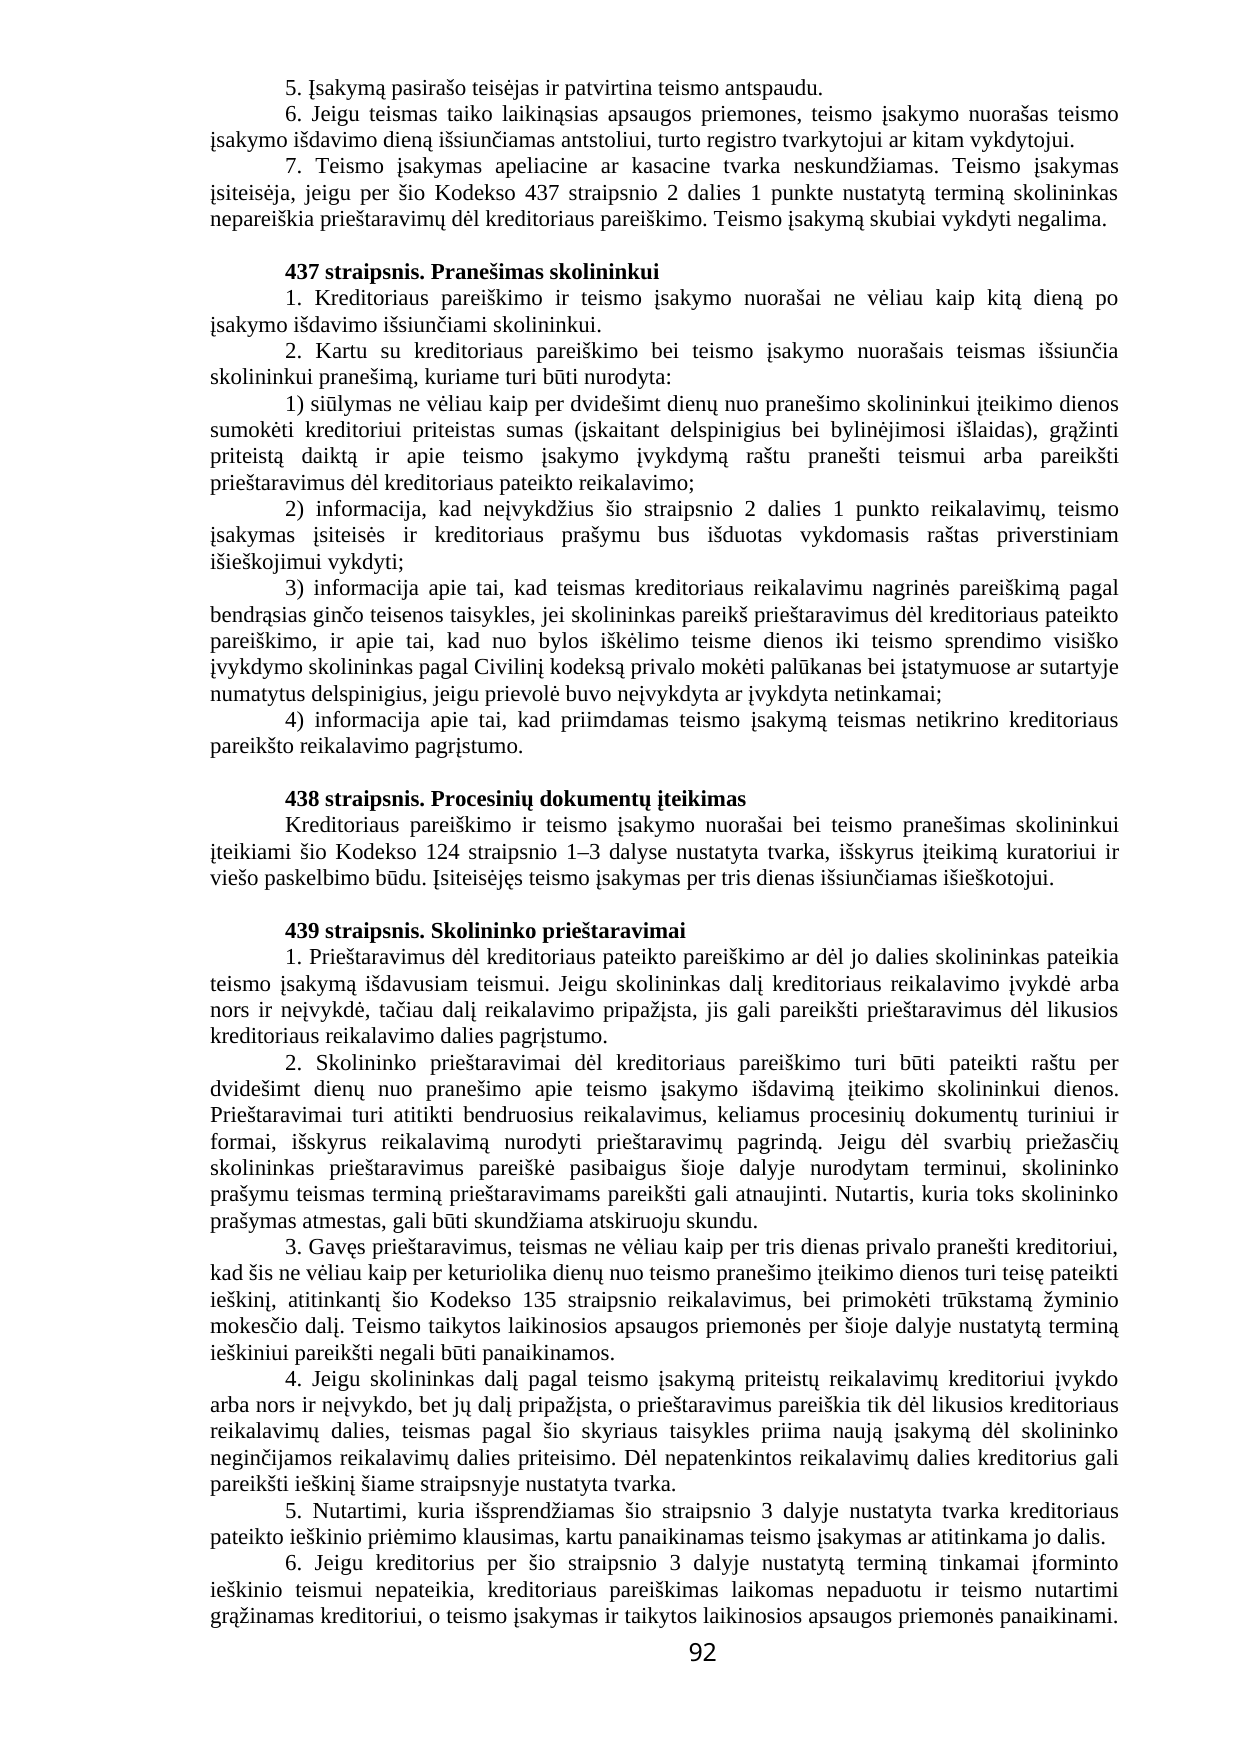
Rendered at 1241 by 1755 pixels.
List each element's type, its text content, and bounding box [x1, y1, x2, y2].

text 1) siūlymas ne vėliau kaip per dvidešimt dienų nuo pranešimo skolininkui įteikimo dienos sumokėti kreditoriui priteistas sumas (įskaitant delspinigius bei bylinėjimosi išlaidas), grąžinti priteistą daiktą ir apie teismo įsakymo įvykdymą raštu pranešti teismui arba pareikšti prieštaravimus dėl kreditoriaus pateikto reikalavimo; [210, 390, 1120, 495]
text 1. Kreditoriaus pareiškimo ir teismo įsakymo nuorašai ne vėliau kaip kitą dieną po įsakymo išdavimo išsiunčiami skolininkui. [210, 284, 1120, 337]
text 6. Jeigu kreditorius per šio straipsnio 3 dalyje nustatytą terminą tinkamai įforminto ieškinio teismui nepateikia, kreditoriaus pareiškimas laikomas nepaduotu ir teismo nutartimi grąžinamas kreditoriui, o teismo įsakymas ir taikytos laikinosios apsaugos priemonės panaikinami. [210, 1549, 1120, 1628]
text 437 straipsnis. Pranešimas skolininkui [210, 258, 1120, 284]
text 5. Įsakymą pasirašo teisėjas ir patvirtina teismo antspaudu. [210, 73, 1120, 100]
text 2. Kartu su kreditoriaus pareiškimo bei teismo įsakymo nuorašais teismas išsiunčia skolininkui pranešimą, kuriame turi būti nurodyta: [210, 337, 1120, 390]
text 1. Prieštaravimus dėl kreditoriaus pateikto pareiškimo ar dėl jo dalies skolininkas pateikia teismo įsakymą išdavusiam teismui. Jeigu skolininkas dalį kreditoriaus reikalavimo įvykdė arba nors ir neįvykdė, tačiau dalį reikalavimo pripažįsta, jis gali pareikšti prieštaravimus dėl likusios kreditoriaus reikalavimo dalies pagrįstumo. [210, 943, 1120, 1049]
text 4) informacija apie tai, kad priimdamas teismo įsakymą teismas netikrino kreditoriaus pareikšto reikalavimo pagrįstumo. [210, 706, 1120, 759]
text Kreditoriaus pareiškimo ir teismo įsakymo nuorašai bei teismo pranešimas skolininkui įteikiami šio Kodekso 124 straipsnio 1–3 dalyse nustatyta tvarka, išskyrus įteikimą kuratoriui ir viešo paskelbimo būdu. Įsiteisėjęs teismo įsakymas per tris dienas išsiunčiamas išieškotojui. [210, 811, 1120, 891]
text 3. Gavęs prieštaravimus, teismas ne vėliau kaip per tris dienas privalo pranešti kreditoriui, kad šis ne vėliau kaip per keturiolika dienų nuo teismo pranešimo įteikimo dienos turi teisę pateikti ieškinį, atitinkantį šio Kodekso 135 straipsnio reikalavimus, bei primokėti trūkstamą žyminio mokesčio dalį. Teismo taikytos laikinosios apsaugos priemonės per šioje dalyje nustatytą terminą ieškiniui pareikšti negali būti panaikinamos. [210, 1233, 1120, 1365]
text 5. Nutartimi, kuria išsprendžiamas šio straipsnio 3 dalyje nustatyta tvarka kreditoriaus pateikto ieškinio priėmimo klausimas, kartu panaikinamas teismo įsakymas ar atitinkama jo dalis. [210, 1497, 1120, 1549]
text 4. Jeigu skolininkas dalį pagal teismo įsakymą priteistų reikalavimų kreditoriui įvykdo arba nors ir neįvykdo, bet jų dalį pripažįsta, o prieštaravimus pareiškia tik dėl likusios kreditoriaus reikalavimų dalies, teismas pagal šio skyriaus taisykles priima naują įsakymą dėl skolininko neginčijamos reikalavimų dalies priteisimo. Dėl nepatenkintos reikalavimų dalies kreditorius gali pareikšti ieškinį šiame straipsnyje nustatyta tvarka. [210, 1365, 1120, 1497]
text 7. Teismo įsakymas apeliacine ar kasacine tvarka neskundžiamas. Teismo įsakymas įsiteisėja, jeigu per šio Kodekso 437 straipsnio 2 dalies 1 punkte nustatytą terminą skolininkas nepareiškia prieštaravimų dėl kreditoriaus pareiškimo. Teismo įsakymą skubiai vykdyti negalima. [210, 153, 1120, 232]
text 3) informacija apie tai, kad teismas kreditoriaus reikalavimu nagrinės pareiškimą pagal bendrąsias ginčo teisenos taisykles, jei skolininkas pareikš prieštaravimus dėl kreditoriaus pateikto pareiškimo, ir apie tai, kad nuo bylos iškėlimo teisme dienos iki teismo sprendimo visiško įvykdymo skolininkas pagal Civilinį kodeksą privalo mokėti palūkanas bei įstatymuose ar sutartyje numatytus delspinigius, jeigu prievolė buvo neįvykdyta ar įvykdyta netinkamai; [210, 574, 1120, 706]
text 438 straipsnis. Procesinių dokumentų įteikimas [210, 785, 1120, 811]
text 2. Skolininko prieštaravimai dėl kreditoriaus pareiškimo turi būti pateikti raštu per dvidešimt dienų nuo pranešimo apie teismo įsakymo išdavimą įteikimo skolininkui dienos. Prieštaravimai turi atitikti bendruosius reikalavimus, keliamus procesinių dokumentų turiniui ir formai, išskyrus reikalavimą nurodyti prieštaravimų pagrindą. Jeigu dėl svarbių priežasčių skolininkas prieštaravimus pareiškė pasibaigus šioje dalyje nurodytam terminui, skolininko prašymu teismas terminą prieštaravimams pareikšti gali atnaujinti. Nutartis, kuria toks skolininko prašymas atmestas, gali būti skundžiama atskiruoju skundu. [210, 1049, 1120, 1233]
text 6. Jeigu teismas taiko laikinąsias apsaugos priemones, teismo įsakymo nuorašas teismo įsakymo išdavimo dieną išsiunčiamas antstoliui, turto registro tvarkytojui ar kitam vykdytojui. [210, 100, 1120, 153]
text 439 straipsnis. Skolininko prieštaravimai [210, 917, 1120, 943]
text 2) informacija, kad neįvykdžius šio straipsnio 2 dalies 1 punkto reikalavimų, teismo įsakymas įsiteisės ir kreditoriaus prašymu bus išduotas vykdomasis raštas priverstiniam išieškojimui vykdyti; [210, 495, 1120, 574]
